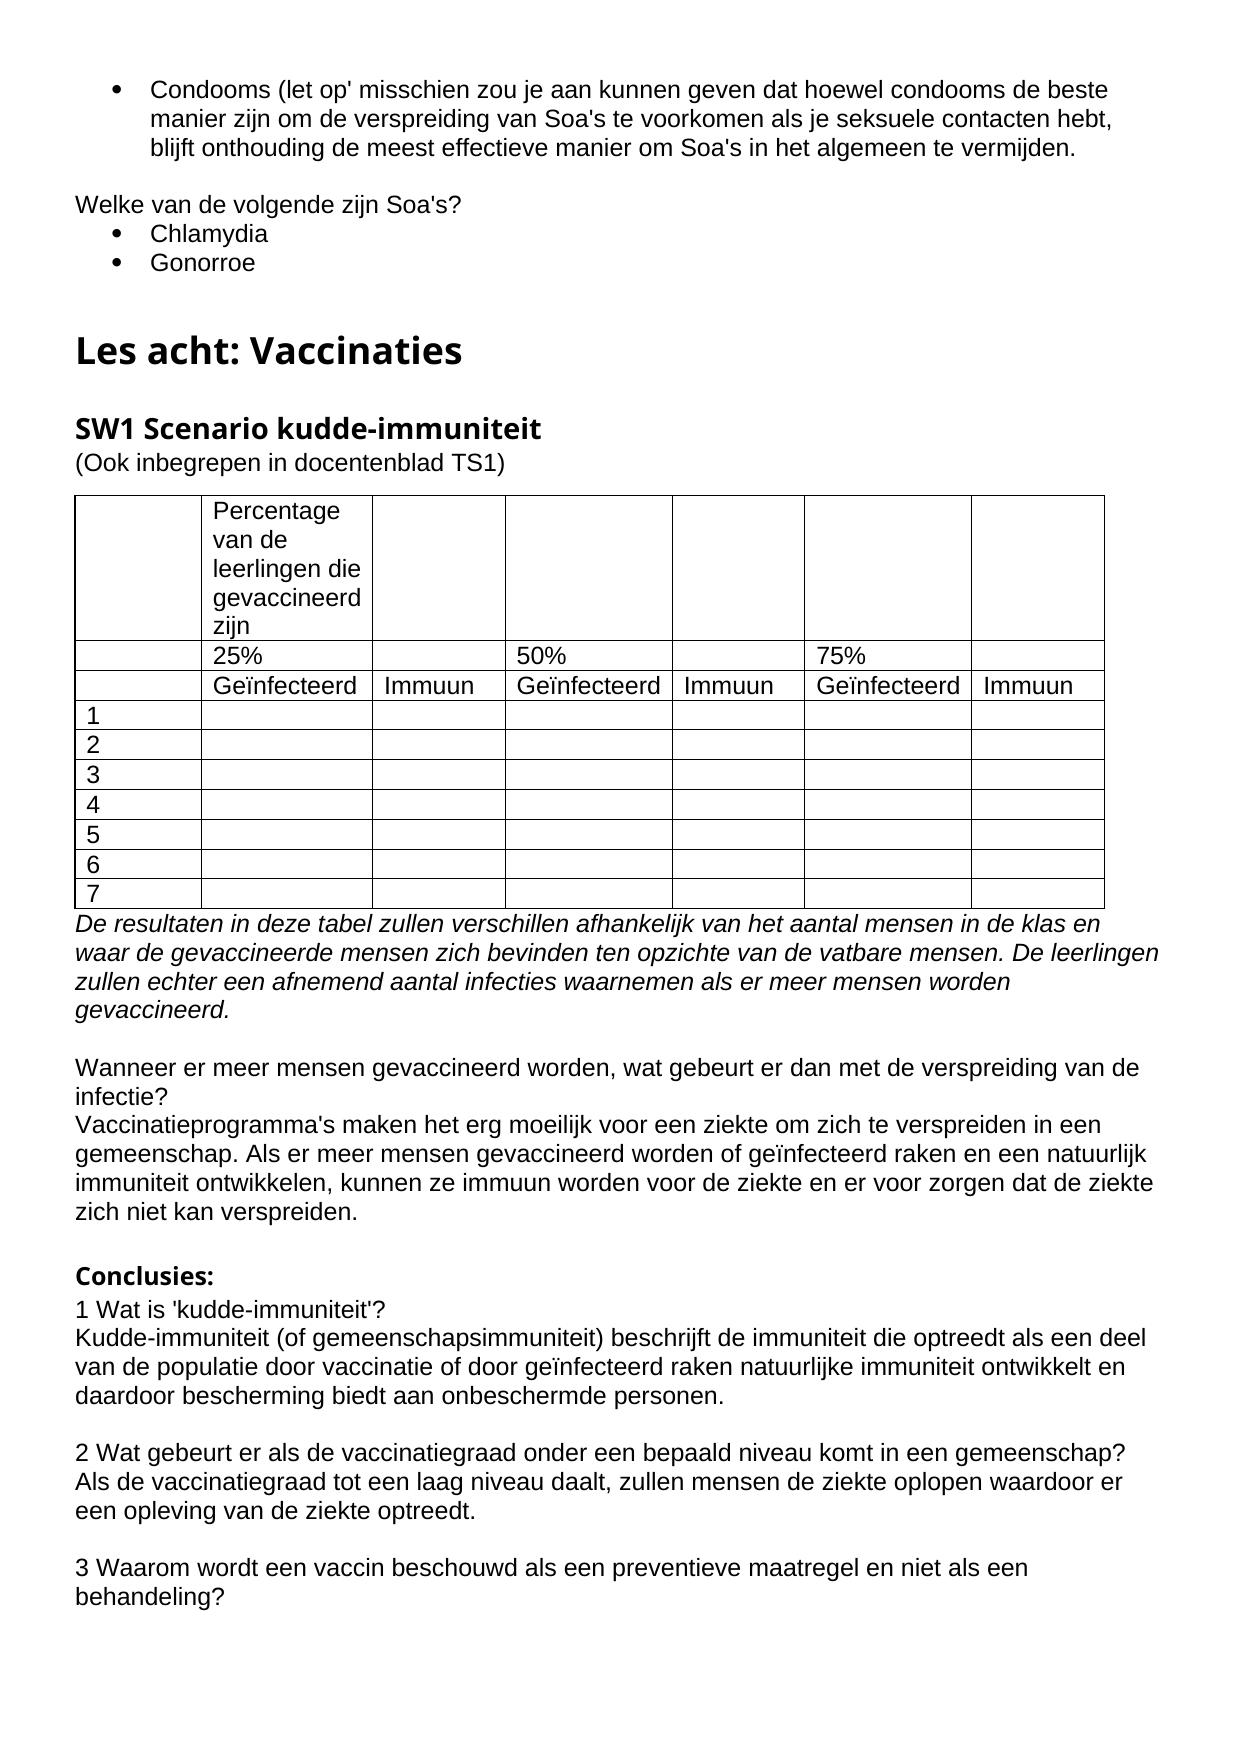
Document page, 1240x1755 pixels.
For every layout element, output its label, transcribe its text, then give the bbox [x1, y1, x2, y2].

subtitle Conclusies: [75, 1258, 1164, 1292]
table_cell [972, 850, 1104, 878]
table_cell [202, 730, 372, 759]
table_cell [506, 701, 672, 729]
table_cell [76, 641, 201, 670]
table_cell [202, 790, 372, 819]
table_cell Geïnfecteerd [805, 671, 971, 699]
table_cell [805, 790, 971, 819]
table_cell [972, 879, 1104, 908]
table_cell Geïnfecteerd [202, 671, 372, 699]
table_cell 3 [76, 760, 201, 789]
table_cell [805, 820, 971, 848]
table_cell [506, 790, 672, 819]
table_cell [373, 760, 505, 789]
table_cell [805, 879, 971, 908]
table_cell [506, 879, 672, 908]
table_cell 6 [76, 850, 201, 878]
table_cell Immuun [373, 671, 505, 699]
table_header [76, 496, 201, 640]
table_header [673, 496, 804, 640]
table_cell [805, 850, 971, 878]
table_cell [373, 730, 505, 759]
table_cell Geïnfecteerd [506, 671, 672, 699]
table_cell [805, 730, 971, 759]
table_cell 5 [76, 820, 201, 848]
table_cell [373, 850, 505, 878]
table_cell [506, 820, 672, 848]
table_cell [972, 790, 1104, 819]
subtitle SW1 Scenario kudde-immuniteit [75, 408, 1164, 448]
text 2 Wat gebeurt er als de vaccinatiegraad onder een bepaald niveau komt in een gemeenschap? [75, 1438, 1164, 1467]
table_cell [202, 760, 372, 789]
table_cell [373, 641, 505, 670]
list Condooms (let op' misschien zou je aan kunnen geven dat hoewel condooms de beste manier zijn om de verspreiding van Soa's te voorkomen als je seksuele contacten hebt, blijft onthouding de meest effectieve manier om Soa's in het algemeen te vermijden. [112, 75, 1164, 161]
table_cell [373, 701, 505, 729]
table_header [805, 496, 971, 640]
table_cell [972, 760, 1104, 789]
table_header [373, 496, 505, 640]
list Gonorroe [112, 248, 1164, 277]
table_cell [76, 671, 201, 699]
table_cell [373, 790, 505, 819]
table_cell [972, 730, 1104, 759]
text Wanneer er meer mensen gevaccineerd worden, wat gebeurt er dan met de verspreiding van de infectie? [75, 1053, 1164, 1110]
table_cell [972, 641, 1104, 670]
table_cell [673, 820, 804, 848]
table_header [506, 496, 672, 640]
table_cell 25% [202, 641, 372, 670]
table_cell [805, 760, 971, 789]
table_cell 7 [76, 879, 201, 908]
table_cell [972, 820, 1104, 848]
text 1 Wat is 'kudde-immuniteit'? [75, 1295, 1164, 1323]
table_cell [673, 790, 804, 819]
table_cell [673, 730, 804, 759]
table_cell 2 [76, 730, 201, 759]
text Welke van de volgende zijn Soa's? [75, 190, 1164, 219]
text Als de vaccinatiegraad tot een laag niveau daalt, zullen mensen de ziekte oplopen waardoor er een opleving van de ziekte optreedt. [75, 1467, 1164, 1525]
table_cell [972, 701, 1104, 729]
table_cell [202, 850, 372, 878]
table_cell [202, 701, 372, 729]
list Chlamydia [112, 219, 1164, 248]
table_header Percentage van de leerlingen die gevaccineerd zijn [202, 496, 372, 640]
table_cell [506, 760, 672, 789]
table_cell [202, 820, 372, 848]
table_cell 1 [76, 701, 201, 729]
table_cell [673, 641, 804, 670]
table_cell 75% [805, 641, 971, 670]
table_cell [506, 730, 672, 759]
subtitle Les acht: Vaccinaties [75, 324, 1164, 375]
table_cell [202, 879, 372, 908]
table_cell Immuun [972, 671, 1104, 699]
table_cell 50% [506, 641, 672, 670]
text Kudde-immuniteit (of gemeenschapsimmuniteit) beschrijft de immuniteit die optreedt als een deel van de populatie door vaccinatie of door geïnfecteerd raken natuurlijke immuniteit ontwikkelt en daardoor bescherming biedt aan onbeschermde personen. [75, 1323, 1164, 1410]
table_cell 4 [76, 790, 201, 819]
table_cell Immuun [673, 671, 804, 699]
table_cell [373, 879, 505, 908]
table_cell [673, 879, 804, 908]
text Vaccinatieprogramma's maken het erg moeilijk voor een ziekte om zich te verspreiden in een gemeenschap. Als er meer mensen gevaccineerd worden of geïnfecteerd raken en een natuurlijk immuniteit ontwikkelen, kunnen ze immuun worden voor de ziekte en er voor zorgen dat de ziekte zich niet kan verspreiden. [75, 1110, 1164, 1225]
table_cell [373, 820, 505, 848]
text 3 Waarom wordt een vaccin beschouwd als een preventieve maatregel en niet als een behandeling? [75, 1553, 1164, 1611]
text (Ook inbegrepen in docentenblad TS1) [75, 448, 1164, 477]
table_cell [673, 850, 804, 878]
table_cell [805, 701, 971, 729]
table_header [972, 496, 1104, 640]
table_cell [673, 760, 804, 789]
text De resultaten in deze tabel zullen verschillen afhankelijk van het aantal mensen in de klas en waar de gevaccineerde mensen zich bevinden ten opzichte van de vatbare mensen. De leerlingen zullen echter een afnemend aantal infecties waarnemen als er meer mensen worden gevaccineerd. [75, 909, 1164, 1024]
table_cell [673, 701, 804, 729]
table_cell [506, 850, 672, 878]
